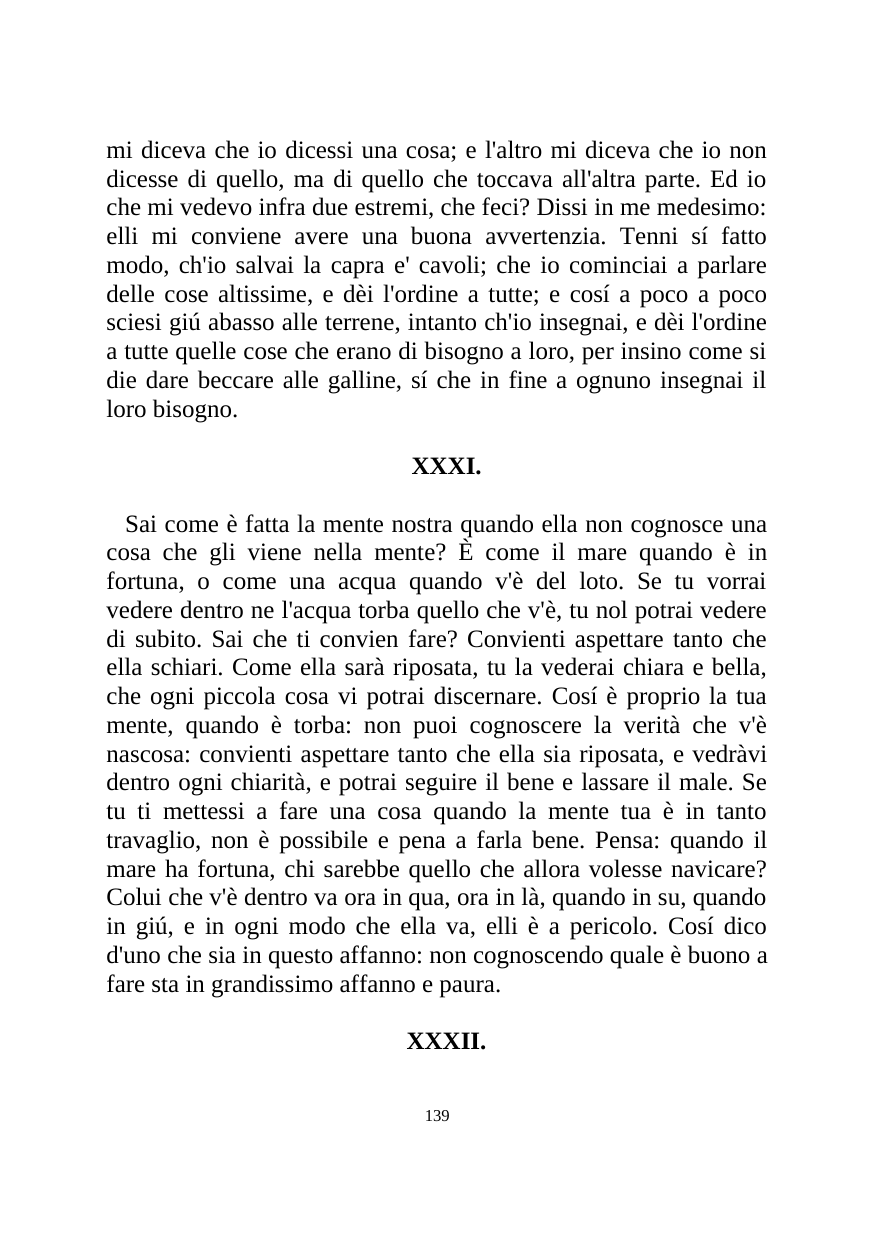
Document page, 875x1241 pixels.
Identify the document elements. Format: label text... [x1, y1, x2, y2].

text XXXII. [106, 1026, 768, 1055]
text Sai come è fatta la mente nostra quando ella non cognosce una cosa che gli viene nella mente? È come il mare quando è in fortuna, o come una acqua quando v'è del loto. Se tu vorrai vedere dentro ne l'acqua torba quello che v'è, tu nol potrai vedere di subito. Sai che ti convien fare? Convienti aspettare tanto che ella schiari. Come ella sarà riposata, tu la vederai chiara e bella, che ogni piccola cosa vi potrai discernare. Cosí è proprio la tua mente, quando è torba: non puoi cognoscere la verità che v'è nascosa: convienti aspettare tanto che ella sia riposata, e vedràvi dentro ogni chiarità, e potrai seguire il bene e lassare il male. Se tu ti mettessi a fare una cosa quando la mente tua è in tanto travaglio, non è possibile e pena a farla bene. Pensa: quando il mare ha fortuna, chi sarebbe quello che allora volesse navicare? Colui che v'è dentro va ora in qua, ora in là, quando in su, quando in giú, e in ogni modo che ella va, elli è a pericolo. Cosí dico d'uno che sia in questo affanno: non cognoscendo quale è buono a fare sta in grandissimo affanno e paura. [106, 509, 768, 997]
text XXXI. [106, 451, 768, 480]
text mi diceva che io dicessi una cosa; e l'altro mi diceva che io non dicesse di quello, ma di quello che toccava all'altra parte. Ed io che mi vedevo infra due estremi, che feci? Dissi in me medesimo: elli mi conviene avere una buona avvertenzia. Tenni sí fatto modo, ch'io salvai la capra e' cavoli; che io cominciai a parlare delle cose altissime, e dèi l'ordine a tutte; e cosí a poco a poco sciesi giú abasso alle terrene, intanto ch'io insegnai, e dèi l'ordine a tutte quelle cose che erano di bisogno a loro, per insino come si die dare beccare alle galline, sí che in fine a ognuno insegnai il loro bisogno. [106, 135, 768, 422]
